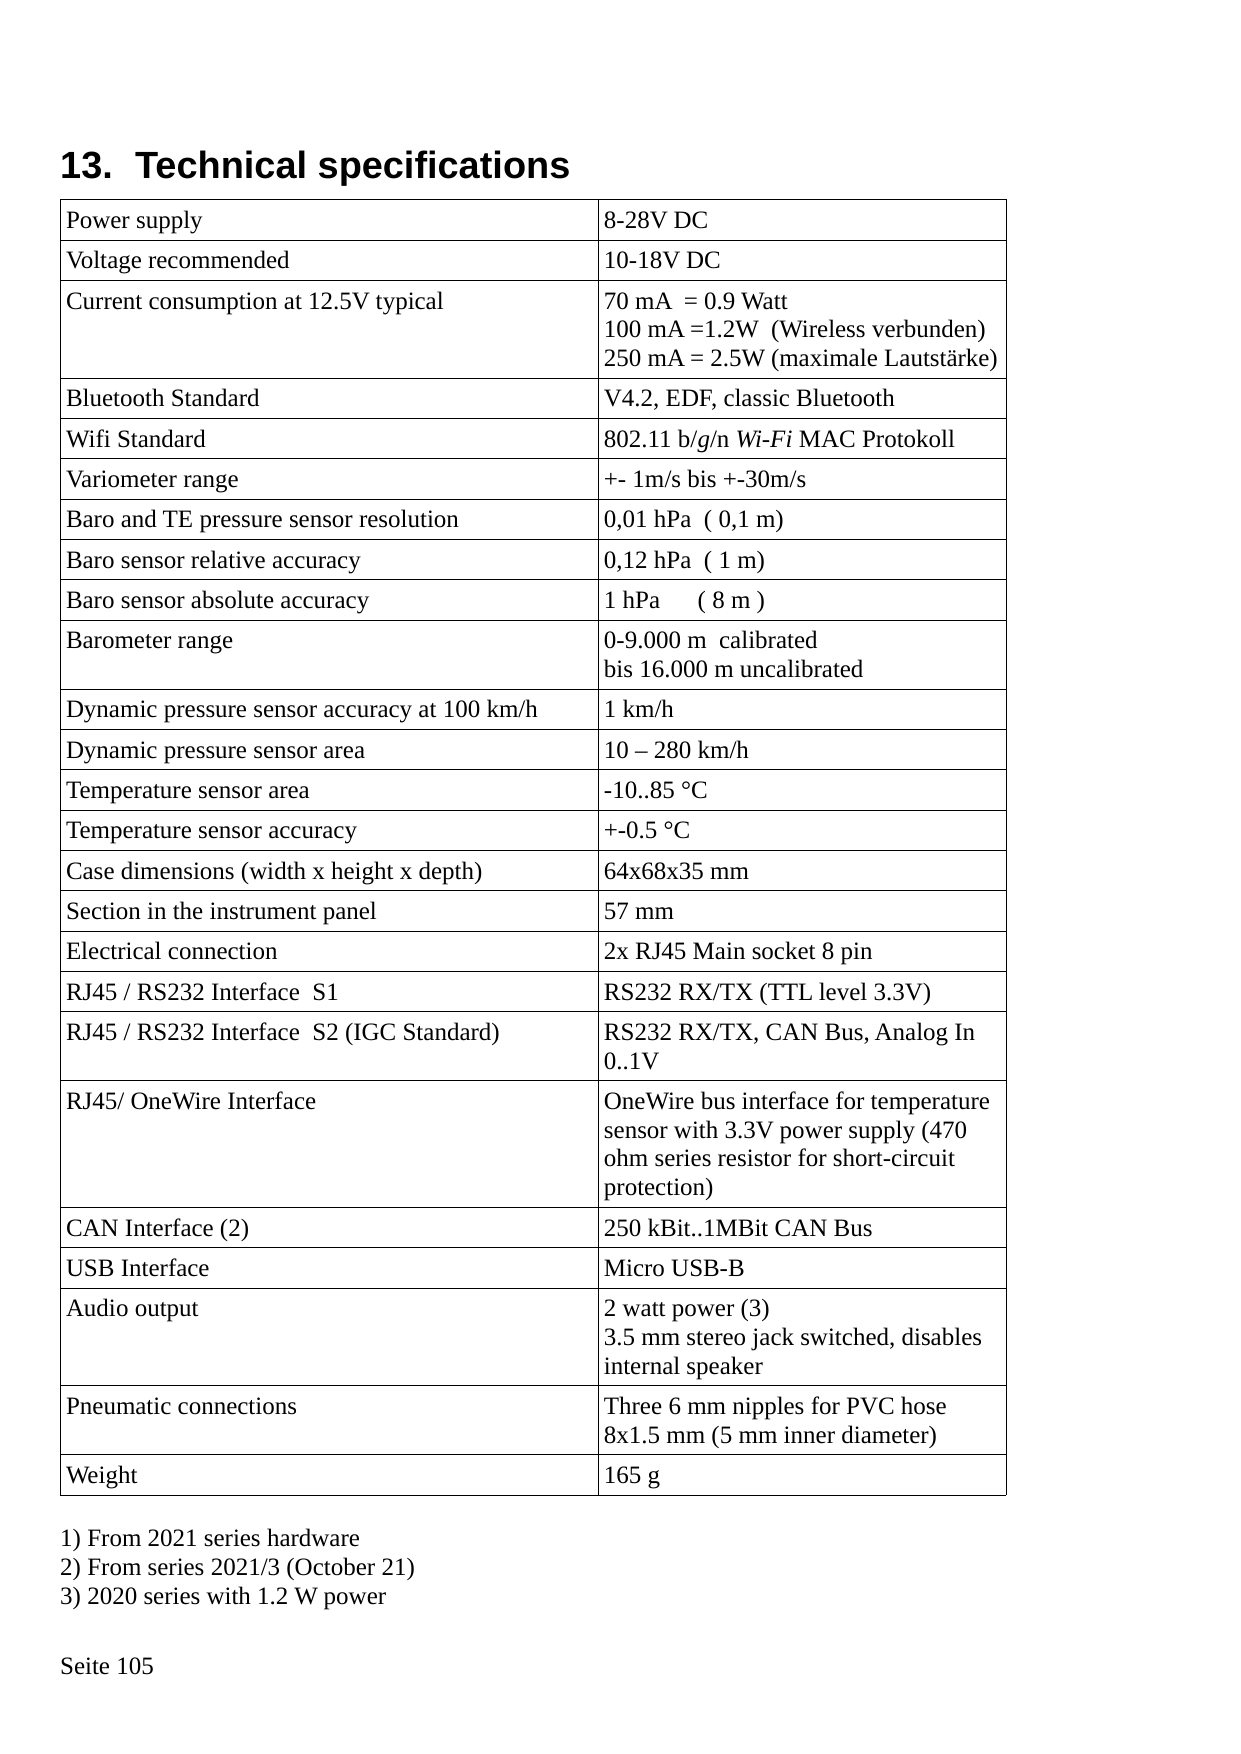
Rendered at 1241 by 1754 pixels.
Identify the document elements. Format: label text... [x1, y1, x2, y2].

table_cell 70 mA = 0.9 Watt 100 mA =1.2W (Wireless verbunden) 250 mA = 2.5W (maximale Lautstärke) [599, 281, 1006, 378]
table_cell RJ45/ OneWire Interface [61, 1081, 598, 1207]
subtitle Technical specifications [60, 143, 1207, 187]
table_cell Weight [61, 1455, 598, 1494]
table_cell 0-9.000 m calibrated bis 16.000 m uncalibrated [599, 621, 1006, 689]
text 3) 2020 series with 1.2 W power [60, 1581, 1207, 1610]
table_cell Baro sensor absolute accuracy [61, 580, 598, 619]
table_cell 1 km/h [599, 690, 1006, 729]
table_cell RS232 RX/TX, CAN Bus, Analog In 0..1V [599, 1012, 1006, 1080]
table_cell CAN Interface (2) [61, 1208, 598, 1247]
table_cell 250 kBit..1MBit CAN Bus [599, 1208, 1006, 1247]
table_cell Bluetooth Standard [61, 379, 598, 418]
table_cell Dynamic pressure sensor accuracy at 100 km/h [61, 690, 598, 729]
table_cell Case dimensions (width x height x depth) [61, 851, 598, 890]
table_cell V4.2, EDF, classic Bluetooth [599, 379, 1006, 418]
table_header Power supply [61, 200, 598, 239]
table_cell Variometer range [61, 459, 598, 499]
table_cell 10 – 280 km/h [599, 730, 1006, 769]
text 2) From series 2021/3 (October 21) [60, 1552, 1207, 1581]
table_cell Baro and TE pressure sensor resolution [61, 500, 598, 539]
table_cell -10..85 °C [599, 770, 1006, 809]
table_cell Temperature sensor accuracy [61, 811, 598, 850]
table_cell Electrical connection [61, 932, 598, 971]
table_cell Voltage recommended [61, 241, 598, 280]
table_cell Three 6 mm nipples for PVC hose 8x1.5 mm (5 mm inner diameter) [599, 1386, 1006, 1454]
table_cell Micro USB-B [599, 1248, 1006, 1287]
table_cell 64x68x35 mm [599, 851, 1006, 890]
table_cell 57 mm [599, 891, 1006, 931]
text 1) From 2021 series hardware [60, 1523, 1207, 1552]
table_cell 2 watt power (3) 3.5 mm stereo jack switched, disables internal speaker [599, 1289, 1006, 1385]
table_cell Barometer range [61, 621, 598, 689]
table_cell 0,12 hPa ( 1 m) [599, 540, 1006, 579]
table_cell Dynamic pressure sensor area [61, 730, 598, 769]
table_cell Audio output [61, 1289, 598, 1385]
table_cell 0,01 hPa ( 0,1 m) [599, 500, 1006, 539]
table_cell 1 hPa ( 8 m ) [599, 580, 1006, 619]
table_cell Pneumatic connections [61, 1386, 598, 1454]
table_cell Current consumption at 12.5V typical [61, 281, 598, 378]
table_cell 2x RJ45 Main socket 8 pin [599, 932, 1006, 971]
table_cell +- 1m/s bis +-30m/s [599, 459, 1006, 499]
table_cell USB Interface [61, 1248, 598, 1287]
table_cell 165 g [599, 1455, 1006, 1494]
table_header 8-28V DC [599, 200, 1006, 239]
table_cell Temperature sensor area [61, 770, 598, 809]
table_cell RS232 RX/TX (TTL level 3.3V) [599, 972, 1006, 1011]
table_cell OneWire bus interface for temperature sensor with 3.3V power supply (470 ohm series resistor for short-circuit protection) [599, 1081, 1006, 1207]
table_cell RJ45 / RS232 Interface S1 [61, 972, 598, 1011]
table_cell 10-18V DC [599, 241, 1006, 280]
table_cell Wifi Standard [61, 419, 598, 458]
table_cell +-0.5 °C [599, 811, 1006, 850]
table_cell 802.11 b/g/n Wi-Fi MAC Protokoll [599, 419, 1006, 458]
table_cell RJ45 / RS232 Interface S2 (IGC Standard) [61, 1012, 598, 1080]
table_cell Baro sensor relative accuracy [61, 540, 598, 579]
table_cell Section in the instrument panel [61, 891, 598, 931]
